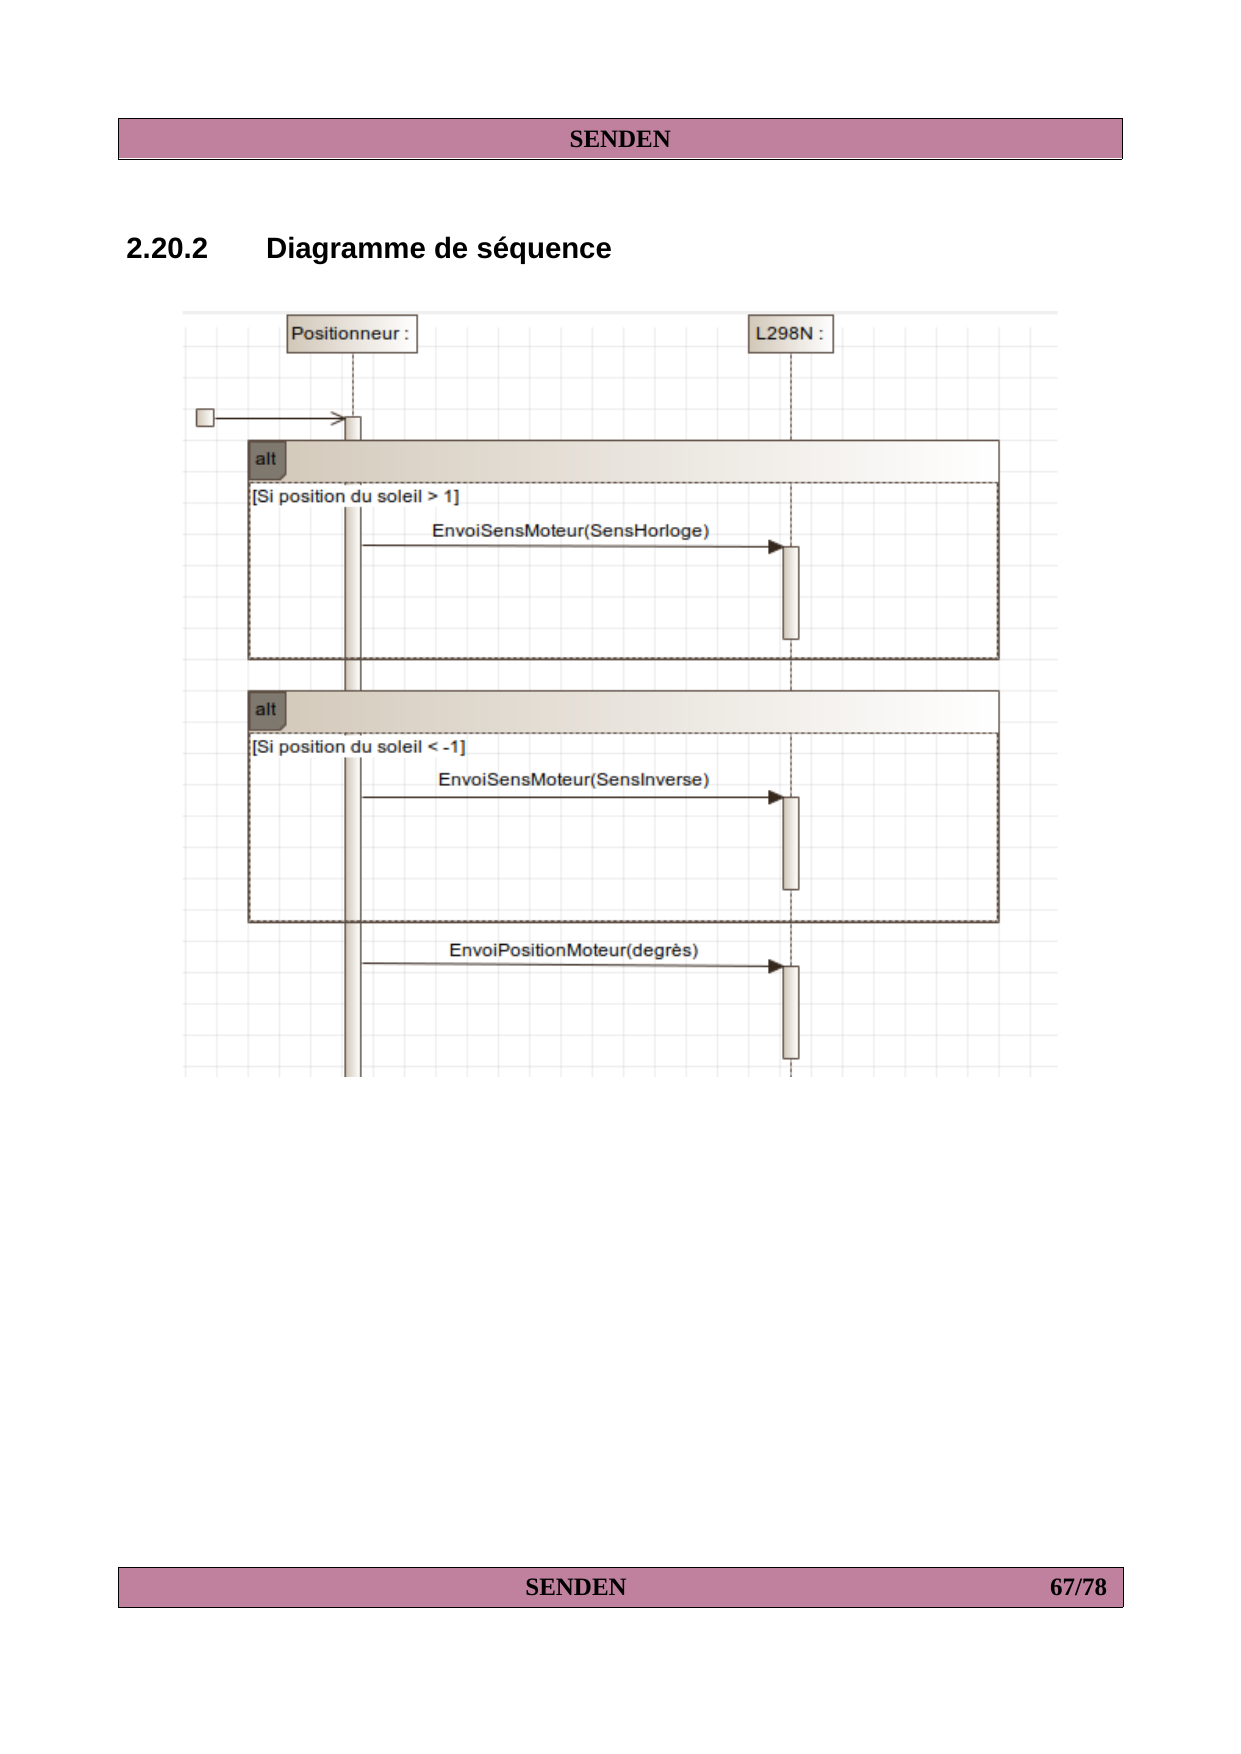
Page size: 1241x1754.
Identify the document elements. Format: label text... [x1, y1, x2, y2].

picture [182, 311, 1058, 1077]
subtitle Diagramme de séquence [118, 231, 1122, 265]
